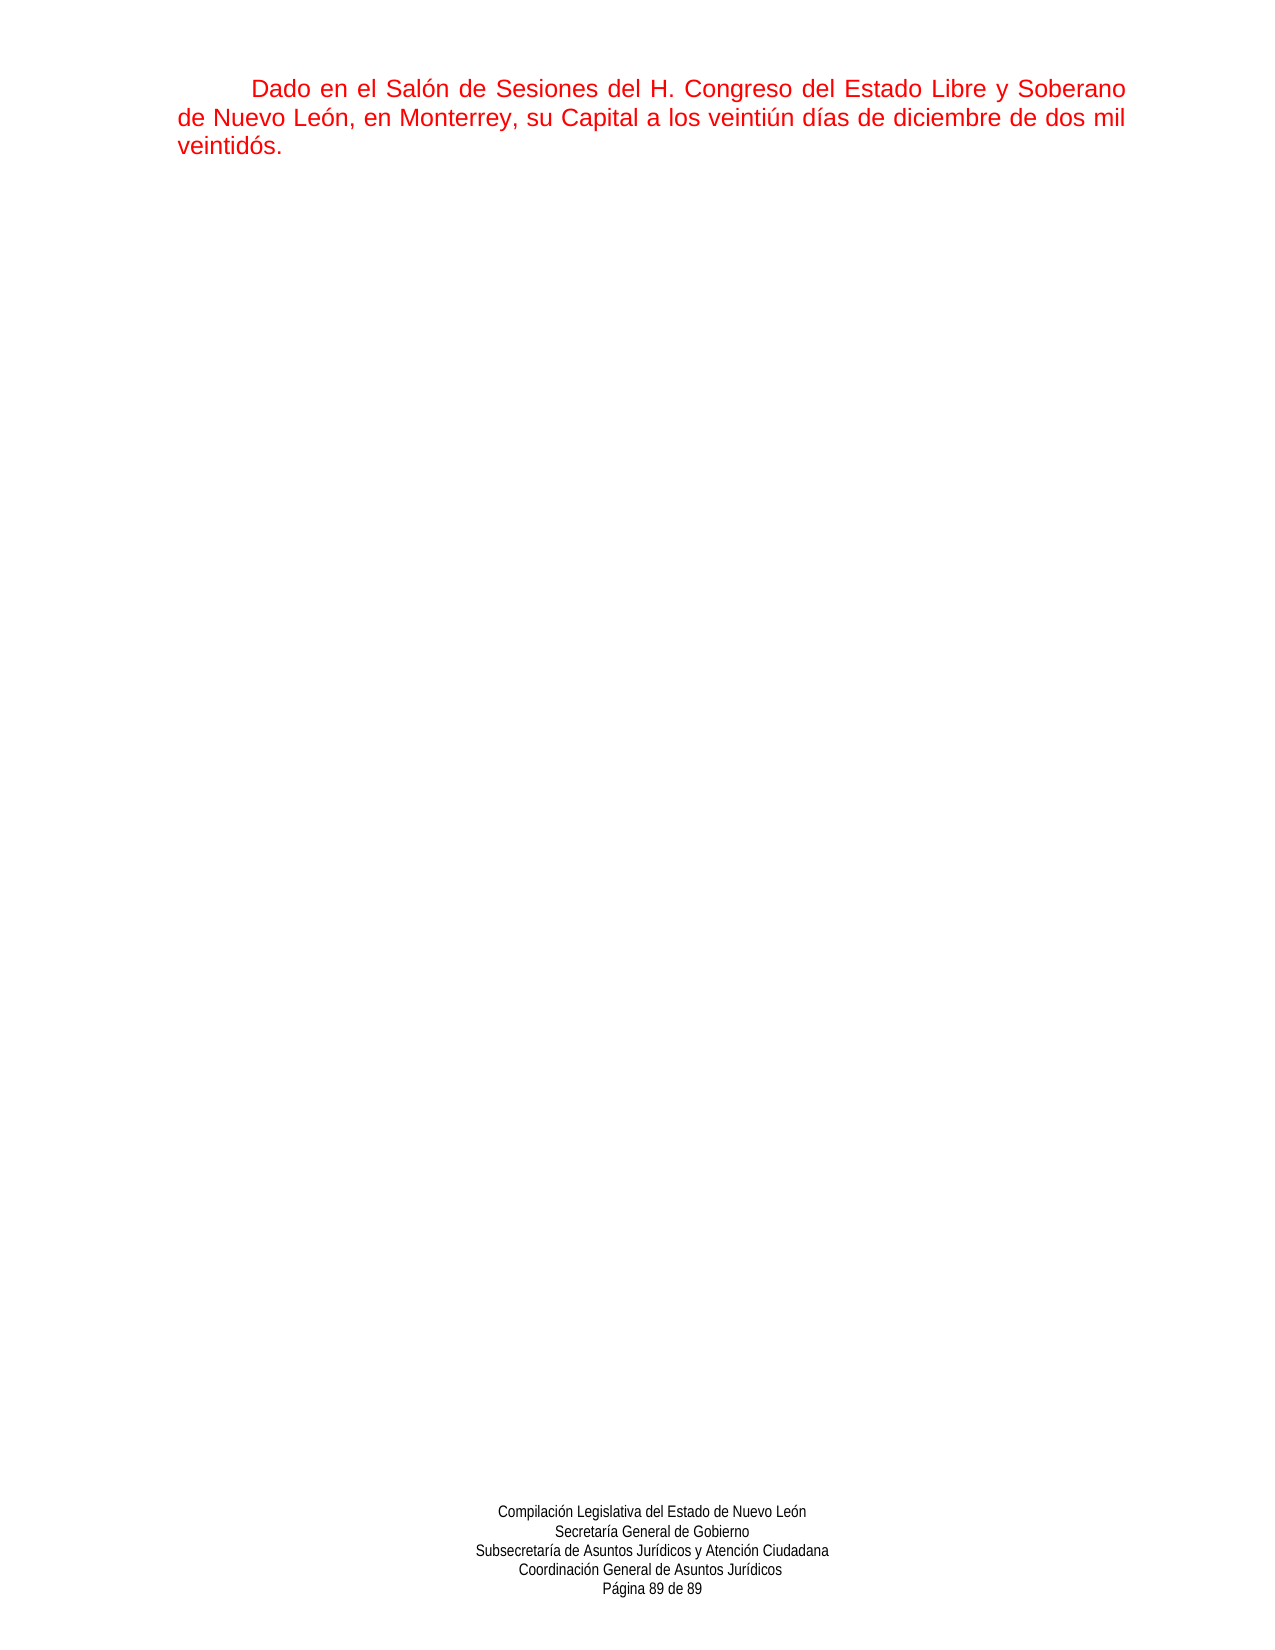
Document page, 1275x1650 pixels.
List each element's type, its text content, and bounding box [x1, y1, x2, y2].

text Dado en el Salón de Sesiones del H. Congreso del Estado Libre y Soberano de Nuevo León, en Monterrey, su Capital a los veintiún días de diciembre de dos mil veintidós. [177, 74, 1127, 160]
